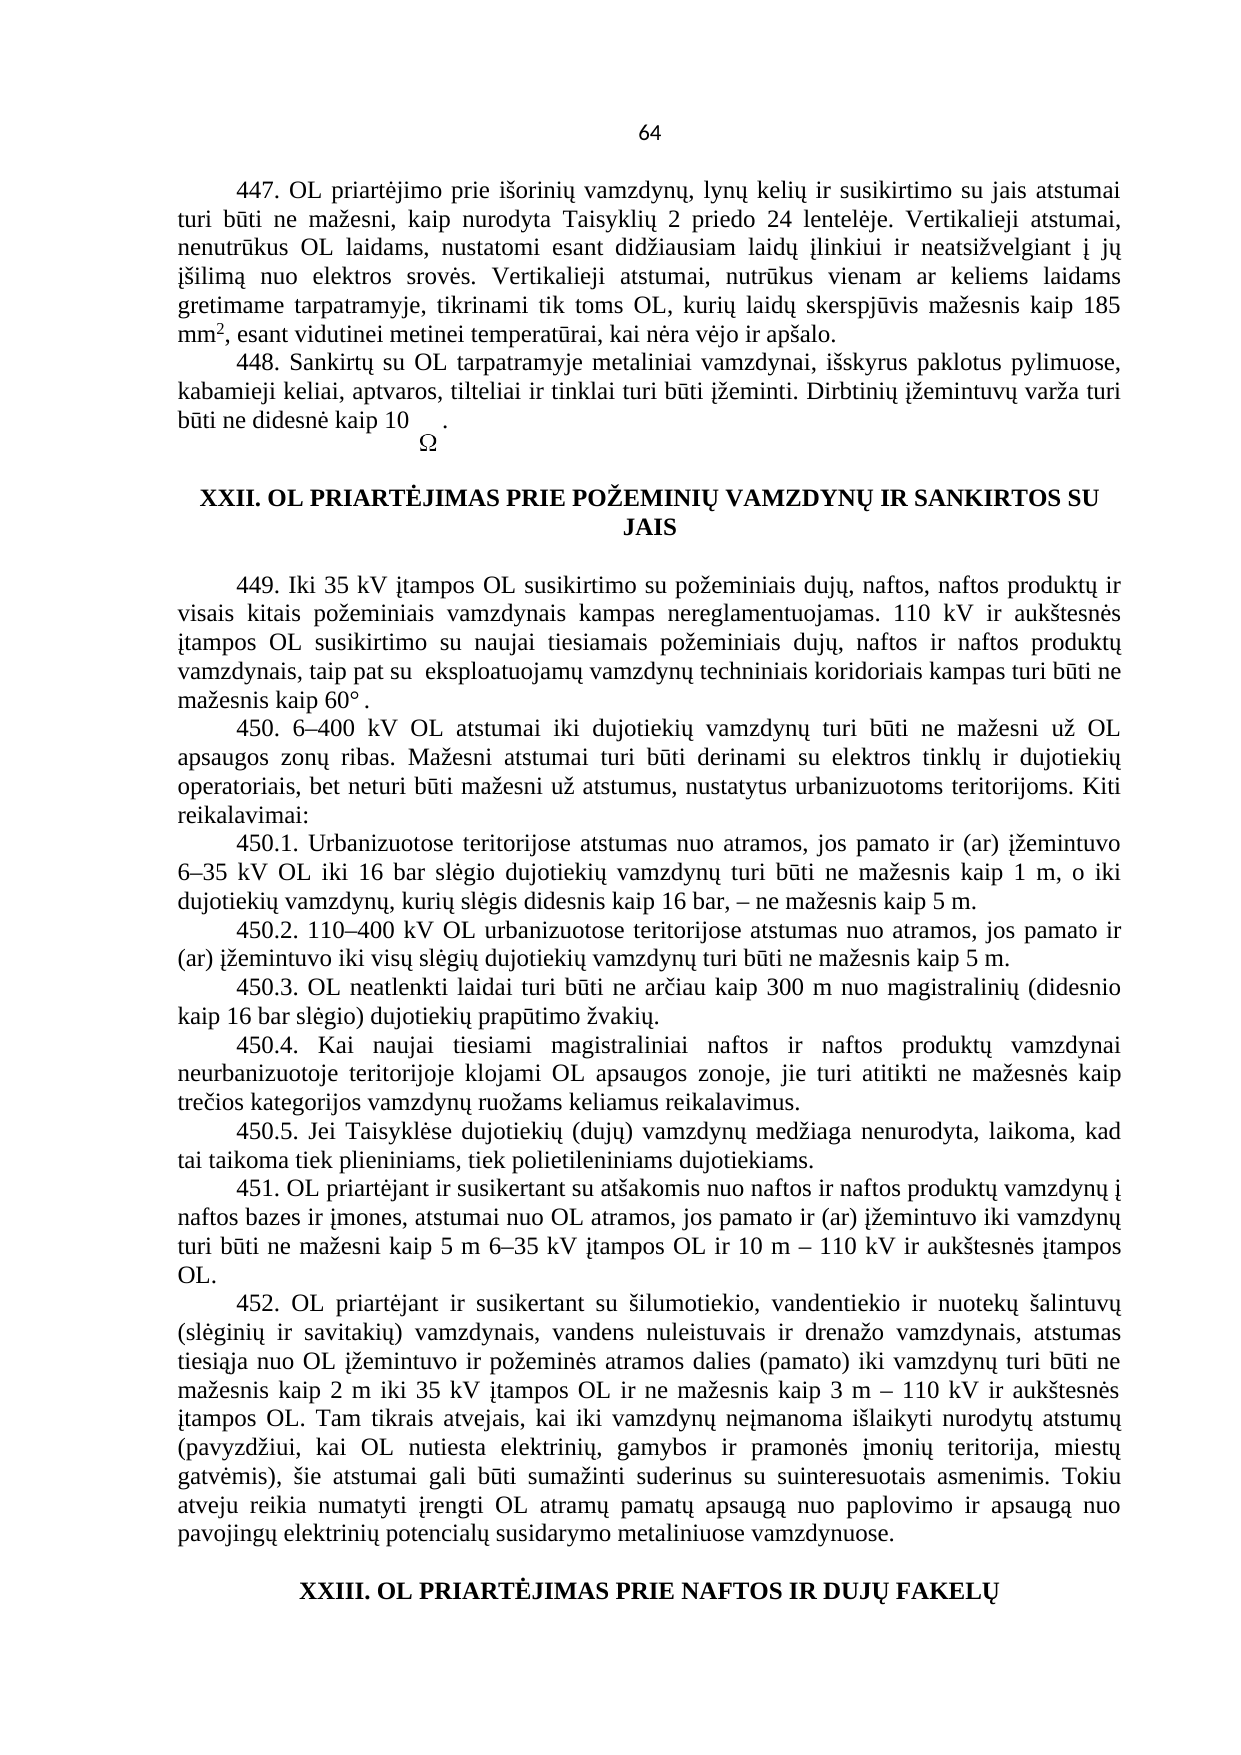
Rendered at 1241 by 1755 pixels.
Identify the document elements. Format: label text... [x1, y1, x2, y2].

text 450.4. Kai naujai tiesiami magistraliniai naftos ir naftos produktų vamzdynai neurbanizuotoje teritorijoje klojami OL apsaugos zonoje, jie turi atitikti ne mažesnės kaip trečios kategorijos vamzdynų ruožams keliamus reikalavimus. [177, 1030, 1122, 1116]
text 451. OL priartėjant ir susikertant su atšakomis nuo naftos ir naftos produktų vamzdynų į naftos bazes ir įmones, atstumai nuo OL atramos, jos pamato ir (ar) įžemintuvo iki vamzdynų turi būti ne mažesni kaip 5 m 6–35 kV įtampos OL ir 10 m – 110 kV ir aukštesnės įtampos OL. [177, 1173, 1122, 1288]
text 450.1. Urbanizuotose teritorijose atstumas nuo atramos, jos pamato ir (ar) įžemintuvo 6–35 kV OL iki 16 bar slėgio dujotiekių vamzdynų turi būti ne mažesnis kaip 1 m, o iki dujotiekių vamzdynų, kurių slėgis didesnis kaip 16 bar, – ne mažesnis kaip 5 m. [177, 828, 1122, 915]
text 452. OL priartėjant ir susikertant su šilumotiekio, vandentiekio ir nuotekų šalintuvų (slėginių ir savitakių) vamzdynais, vandens nuleistuvais ir drenažo vamzdynais, atstumas tiesiąja nuo OL įžemintuvo ir požeminės atramos dalies (pamato) iki vamzdynų turi būti ne mažesnis kaip 2 m iki 35 kV įtampos OL ir ne mažesnis kaip 3 m – 110 kV ir aukštesnės įtampos OL. Tam tikrais atvejais, kai iki vamzdynų neįmanoma išlaikyti nurodytų atstumų (pavyzdžiui, kai OL nutiesta elektrinių, gamybos ir pramonės įmonių teritorija, miestų gatvėmis), šie atstumai gali būti sumažinti suderinus su suinteresuotais asmenimis. Tokiu atveju reikia numatyti įrengti OL atramų pamatų apsaugą nuo paplovimo ir apsaugą nuo pavojingų elektrinių potencialų susidarymo metaliniuose vamzdynuose. [177, 1288, 1122, 1547]
text 450.3. OL neatlenkti laidai turi būti ne arčiau kaip 300 m nuo magistralinių (didesnio kaip 16 bar slėgio) dujotiekių prapūtimo žvakių. [177, 972, 1122, 1030]
text XXII. OL PRIARTĖJIMAS PRIE POŽEMINIŲ VAMZDYNŲ IR SANKIRTOS SU JAIS [177, 483, 1122, 541]
text 447. OL priartėjimo prie išorinių vamzdynų, lynų kelių ir susikirtimo su jais atstumai turi būti ne mažesni, kaip nurodyta Taisyklių 2 priedo 24 lentelėje. Vertikalieji atstumai, nenutrūkus OL laidams, nustatomi esant didžiausiam laidų įlinkiui ir neatsižvelgiant į jų įšilimą nuo elektros srovės. Vertikalieji atstumai, nutrūkus vienam ar keliems laidams gretimame tarpatramyje, tikrinami tik toms OL, kurių laidų skerspjūvis mažesnis kaip 185 mm2, esant vidutinei metinei temperatūrai, kai nėra vėjo ir apšalo. [177, 175, 1122, 347]
text 450.2. 110–400 kV OL urbanizuotose teritorijose atstumas nuo atramos, jos pamato ir (ar) įžemintuvo iki visų slėgių dujotiekių vamzdynų turi būti ne mažesnis kaip 5 m. [177, 915, 1122, 972]
text 450. 6–400 kV OL atstumai iki dujotiekių vamzdynų turi būti ne mažesni už OL apsaugos zonų ribas. Mažesni atstumai turi būti derinami su elektros tinklų ir dujotiekių operatoriais, bet neturi būti mažesni už atstumus, nustatytus urbanizuotoms teritorijoms. Kiti reikalavimai: [177, 713, 1122, 828]
text XXIII. OL PRIARTĖJIMAS PRIE NAFTOS IR DUJŲ FAKELŲ [177, 1576, 1122, 1605]
text 449. Iki 35 kV įtampos OL susikirtimo su požeminiais dujų, naftos, naftos produktų ir visais kitais požeminiais vamzdynais kampas nereglamentuojamas. 110 kV ir aukštesnės įtampos OL susikirtimo su naujai tiesiamais požeminiais dujų, naftos ir naftos produktų vamzdynais, taip pat su eksploatuojamų vamzdynų techniniais koridoriais kampas turi būti ne mažesnis kaip 60°. [177, 570, 1122, 713]
text 448. Sankirtų su OL tarpatramyje metaliniai vamzdynai, išskyrus paklotus pylimuose, kabamieji keliai, aptvaros, tilteliai ir tinklai turi būti įžeminti. Dirbtinių įžemintuvų varža turi būti ne didesnė kaip 10 OMEGA. [177, 347, 1122, 455]
text 450.5. Jei Taisyklėse dujotiekių (dujų) vamzdynų medžiaga nenurodyta, laikoma, kad tai taikoma tiek plieniniams, tiek polietileniniams dujotiekiams. [177, 1116, 1122, 1173]
